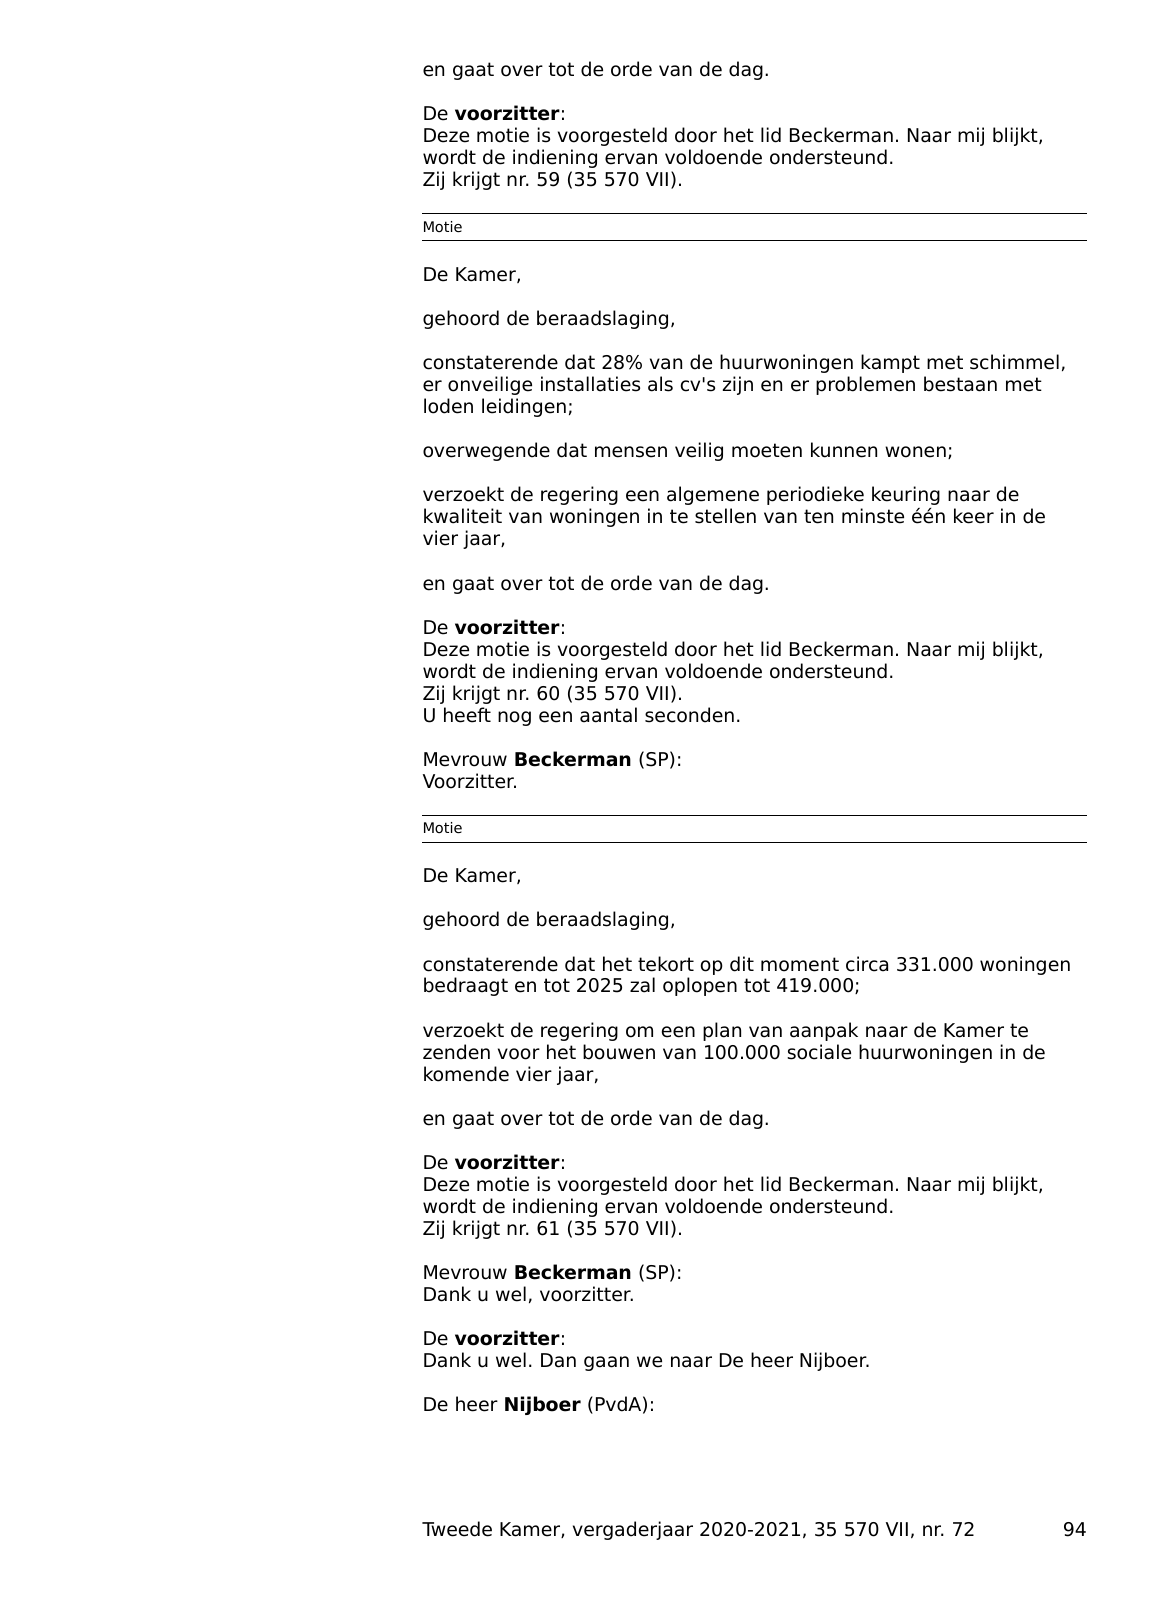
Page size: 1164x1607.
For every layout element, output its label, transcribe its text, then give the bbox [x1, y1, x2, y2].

text Dank u wel. Dan gaan we naar De heer Nijboer. [422, 1350, 1087, 1372]
text Deze motie is voorgesteld door het lid Beckerman. Naar mij blijkt, wordt de indiening ervan voldoende ondersteund. [422, 1174, 1087, 1218]
text gehoord de beraadslaging, [422, 909, 1087, 931]
table_header Motie [422, 214, 1087, 240]
text U heeft nog een aantal seconden. [422, 704, 1087, 726]
text De Kamer, [422, 865, 1087, 887]
text verzoekt de regering om een plan van aanpak naar de Kamer te zenden voor het bouwen van 100.000 sociale huurwoningen in de komende vier jaar, [422, 1019, 1087, 1086]
text De voorzitter: [422, 103, 1087, 125]
text constaterende dat het tekort op dit moment circa 331.000 woningen bedraagt en tot 2025 zal oplopen tot 419.000; [422, 953, 1087, 997]
text overwegende dat mensen veilig moeten kunnen wonen; [422, 440, 1087, 462]
text De heer Nijboer (PvdA): [422, 1394, 1087, 1416]
text verzoekt de regering een algemene periodieke keuring naar de kwaliteit van woningen in te stellen van ten minste één keer in de vier jaar, [422, 484, 1087, 550]
text De Kamer, [422, 264, 1087, 286]
text De voorzitter: [422, 617, 1087, 638]
text en gaat over tot de orde van de dag. [422, 572, 1087, 594]
table_header Motie [422, 816, 1087, 842]
text Zij krijgt nr. 60 (35 570 VII). [422, 682, 1087, 704]
text De voorzitter: [422, 1152, 1087, 1174]
text gehoord de beraadslaging, [422, 308, 1087, 330]
text Zij krijgt nr. 59 (35 570 VII). [422, 169, 1087, 191]
text Deze motie is voorgesteld door het lid Beckerman. Naar mij blijkt, wordt de indiening ervan voldoende ondersteund. [422, 125, 1087, 169]
text en gaat over tot de orde van de dag. [422, 59, 1087, 81]
text Dank u wel, voorzitter. [422, 1284, 1087, 1306]
text Voorzitter. [422, 771, 1087, 793]
text De voorzitter: [422, 1328, 1087, 1350]
text Mevrouw Beckerman (SP): [422, 1262, 1087, 1284]
text Mevrouw Beckerman (SP): [422, 749, 1087, 771]
text en gaat over tot de orde van de dag. [422, 1108, 1087, 1130]
text Deze motie is voorgesteld door het lid Beckerman. Naar mij blijkt, wordt de indiening ervan voldoende ondersteund. [422, 638, 1087, 682]
text constaterende dat 28% van de huurwoningen kampt met schimmel, er onveilige installaties als cv's zijn en er problemen bestaan met loden leidingen; [422, 352, 1087, 418]
text Zij krijgt nr. 61 (35 570 VII). [422, 1218, 1087, 1240]
